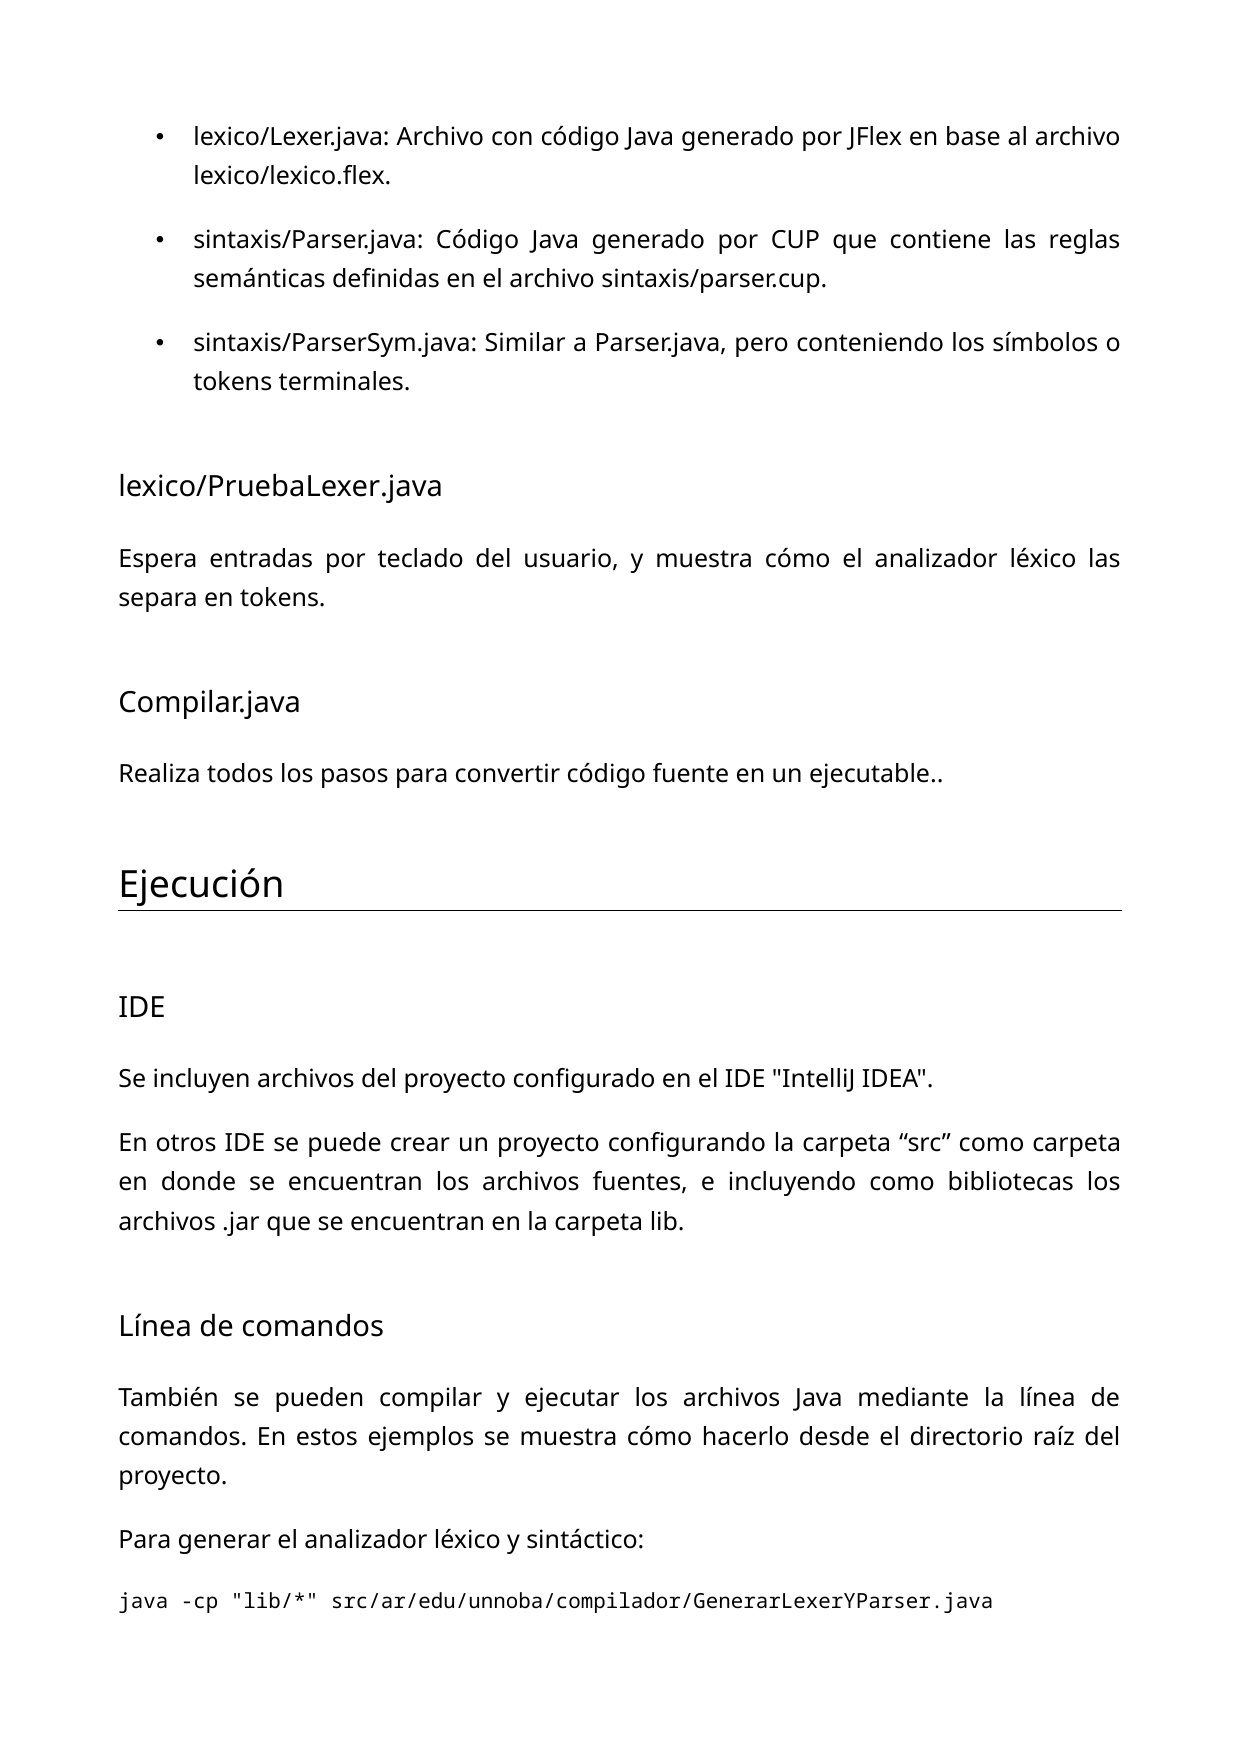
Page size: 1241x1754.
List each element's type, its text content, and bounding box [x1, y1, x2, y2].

list sintaxis/Parser.java: Código Java generado por CUP que contiene las reglas semánticas definidas en el archivo sintaxis/parser.cup. [156, 221, 1122, 295]
subtitle Línea de comandos [118, 1305, 1122, 1344]
subtitle Compilar.java [118, 681, 1122, 721]
text Para generar el analizador léxico y sintáctico: [118, 1522, 1122, 1556]
text Realiza todos los pasos para convertir código fuente en un ejecutable.. [118, 756, 1122, 790]
subtitle lexico/PruebaLexer.java [118, 466, 1122, 505]
text Espera entradas por teclado del usuario, y muestra cómo el analizador léxico las separa en tokens. [118, 540, 1122, 613]
text También se pueden compilar y ejecutar los archivos Java mediante la línea de comandos. En estos ejemplos se muestra cómo hacerlo desde el directorio raíz del proyecto. [118, 1379, 1122, 1492]
subtitle Ejecución [118, 857, 1122, 910]
text java -cp "lib/*" src/ar/edu/unnoba/compilador/GenerarLexerYParser.java [118, 1586, 1122, 1614]
list sintaxis/ParserSym.java: Similar a Parser.java, pero conteniendo los símbolos o tokens terminales. [156, 325, 1122, 398]
subtitle IDE [118, 986, 1122, 1026]
text Se incluyen archivos del proyecto configurado en el IDE "IntelliJ IDEA". [118, 1061, 1122, 1095]
list lexico/Lexer.java: Archivo con código Java generado por JFlex en base al archivo lexico/lexico.flex. [156, 118, 1122, 191]
text En otros IDE se puede crear un proyecto configurando la carpeta “src” como carpeta en donde se encuentran los archivos fuentes, e incluyendo como bibliotecas los archivos .jar que se encuentran en la carpeta lib. [118, 1125, 1122, 1237]
